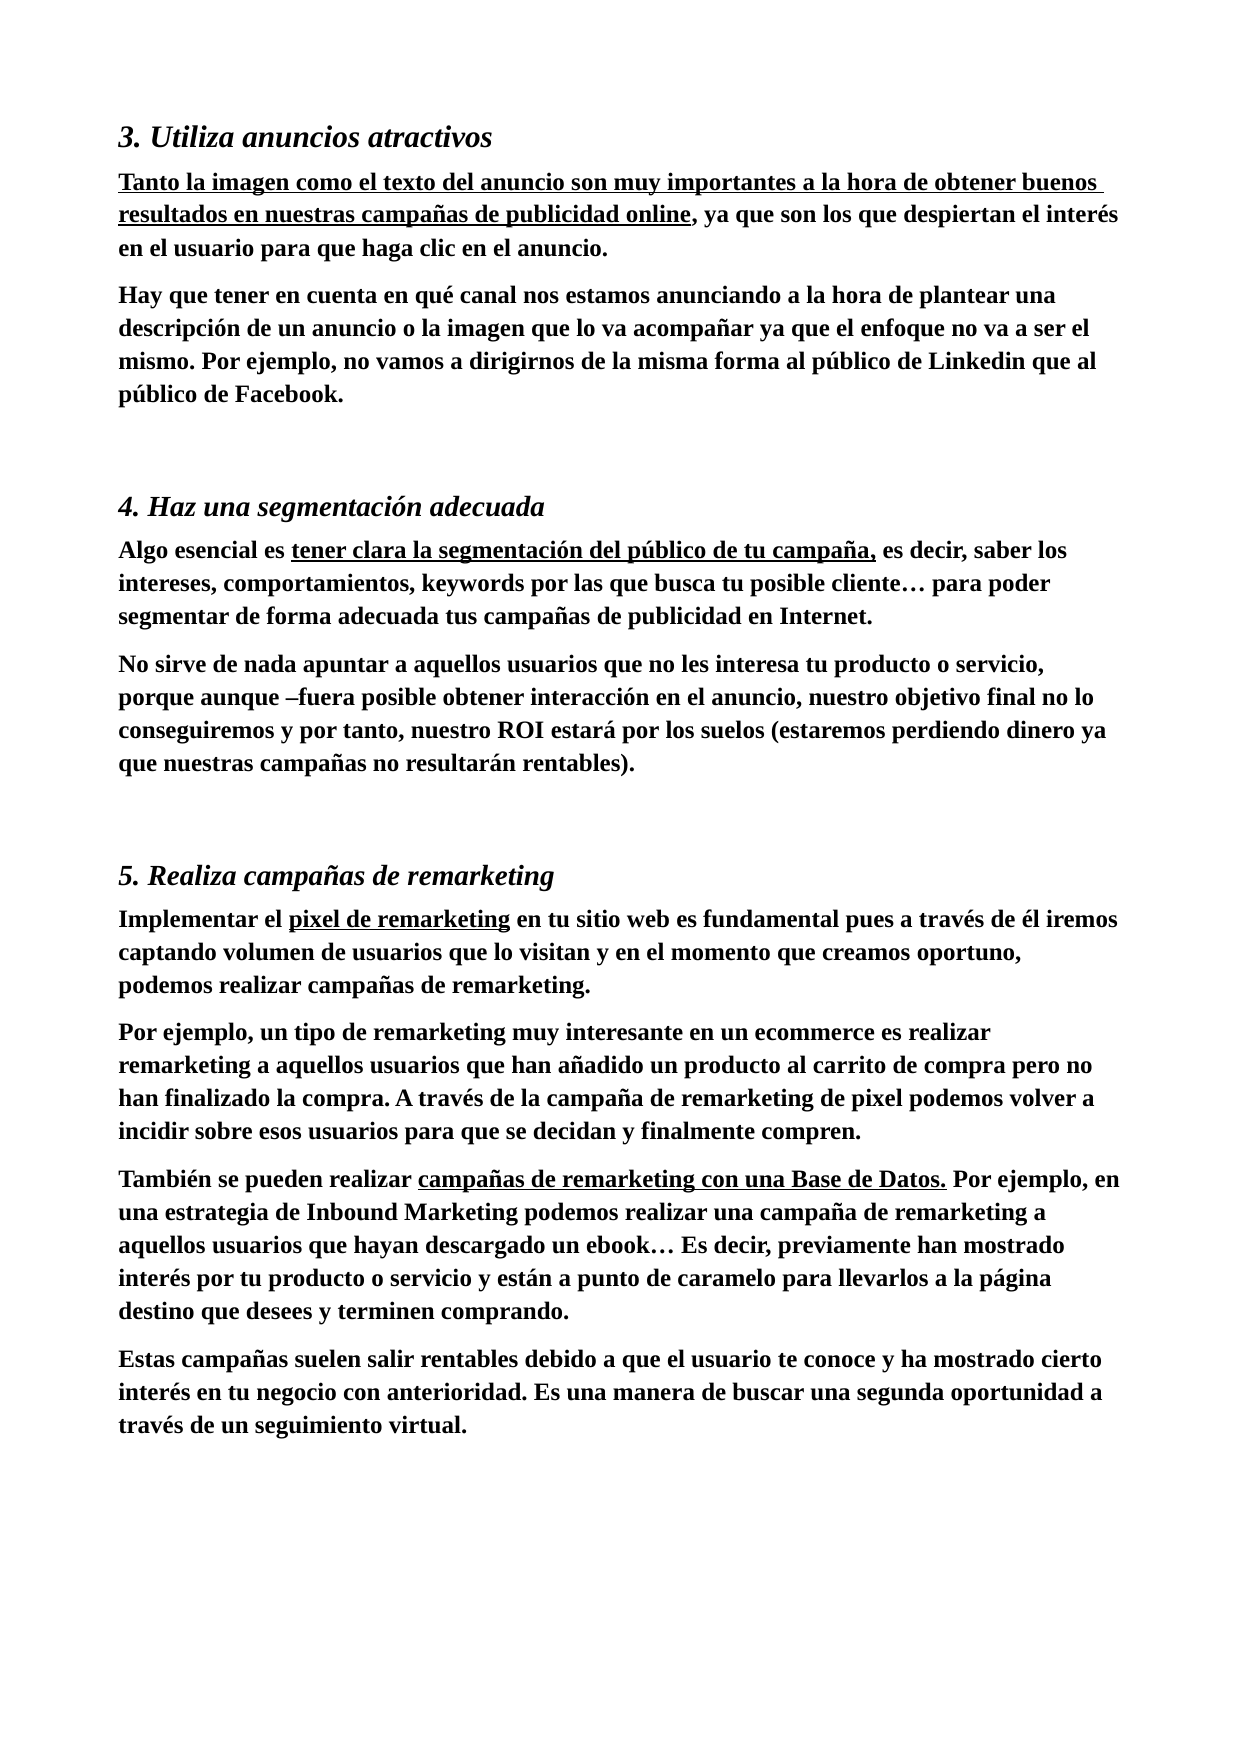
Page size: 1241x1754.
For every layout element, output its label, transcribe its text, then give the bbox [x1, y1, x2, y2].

text Por ejemplo, un tipo de remarketing muy interesante en un ecommerce es realizar remarketing a aquellos usuarios que han añadido un producto al carrito de compra pero no han finalizado la compra. A través de la campaña de remarketing de pixel podemos volver a incidir sobre esos usuarios para que se decidan y finalmente compren. [118, 1017, 1122, 1145]
text Tanto la imagen como el texto del anuncio son muy importantes a la hora de obtener buenos resultados en nuestras campañas de publicidad online, ya que son los que despiertan el interés en el usuario para que haga clic en el anuncio. [118, 167, 1122, 261]
text Implementar el pixel de remarketing en tu sitio web es fundamental pues a través de él iremos captando volumen de usuarios que lo visitan y en el momento que creamos oportuno, podemos realizar campañas de remarketing. [118, 904, 1122, 998]
text No sirve de nada apuntar a aquellos usuarios que no les interesa tu producto o servicio, porque aunque –fuera posible obtener interacción en el anuncio, nuestro objetivo final no lo conseguiremos y por tanto, nuestro ROI estará por los suelos (estaremos perdiendo dinero ya que nuestras campañas no resultarán rentables). [118, 649, 1122, 777]
text Algo esencial es tener clara la segmentación del público de tu campaña, es decir, saber los intereses, comportamientos, keywords por las que busca tu posible cliente… para poder segmentar de forma adecuada tus campañas de publicidad en Internet. [118, 535, 1122, 630]
text Estas campañas suelen salir rentables debido a que el usuario te conoce y ha mostrado cierto interés en tu negocio con anterioridad. Es una manera de buscar una segunda oportunidad a través de un seguimiento virtual. [118, 1344, 1122, 1438]
text También se pueden realizar campañas de remarketing con una Base de Datos. Por ejemplo, en una estrategia de Inbound Marketing podemos realizar una campaña de remarketing a aquellos usuarios que hayan descargado un ebook… Es decir, previamente han mostrado interés por tu producto o servicio y están a punto de caramelo para llevarlos a la página destino que desees y terminen comprando. [118, 1164, 1122, 1325]
subtitle 4. Haz una segmentación adecuada [118, 489, 1122, 523]
text Hay que tener en cuenta en qué canal nos estamos anunciando a la hora de plantear una descripción de un anuncio o la imagen que lo va acompañar ya que el enfoque no va a ser el mismo. Por ejemplo, no vamos a dirigirnos de la misma forma al público de Linkedin que al público de Facebook. [118, 280, 1122, 408]
subtitle 3. Utiliza anuncios atractivos [118, 118, 1122, 154]
subtitle 5. Realiza campañas de remarketing [118, 858, 1122, 891]
